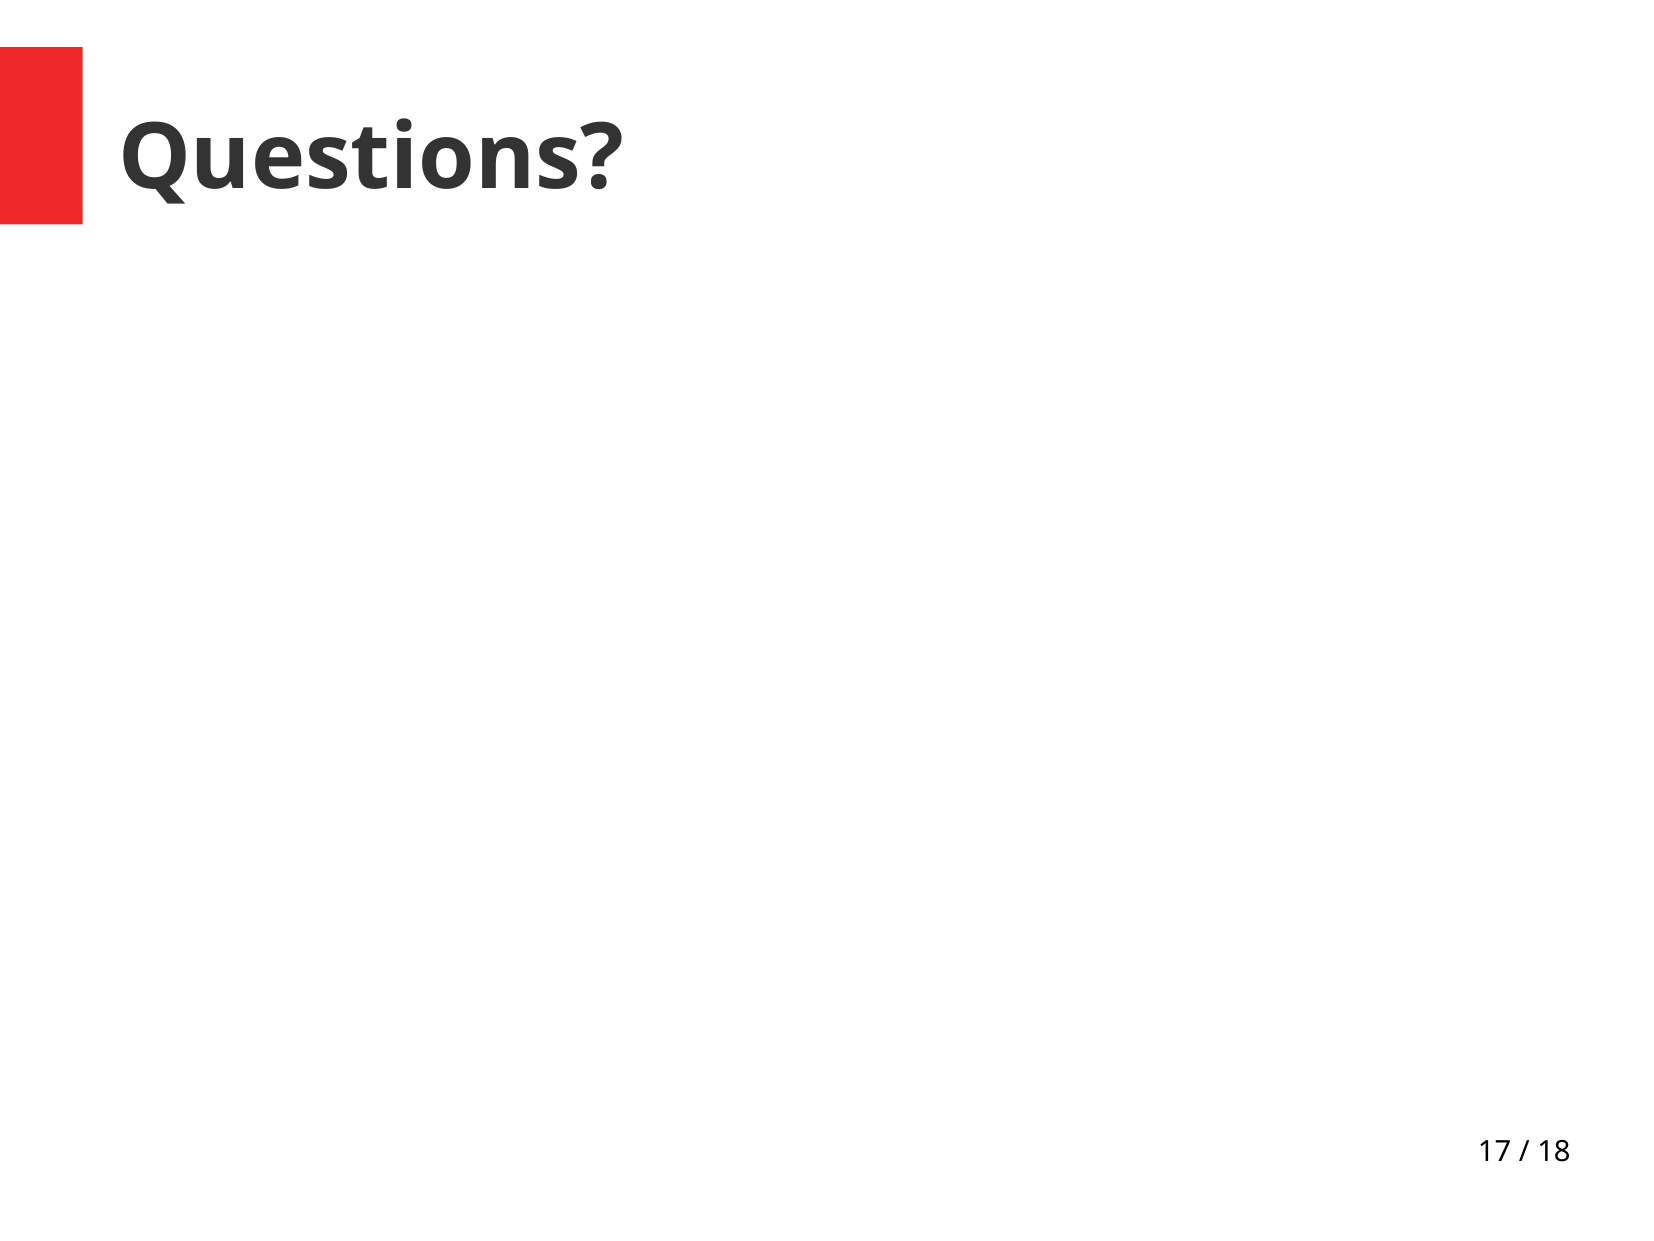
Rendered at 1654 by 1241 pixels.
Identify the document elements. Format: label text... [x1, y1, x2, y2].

title Questions? [118, 49, 1571, 257]
